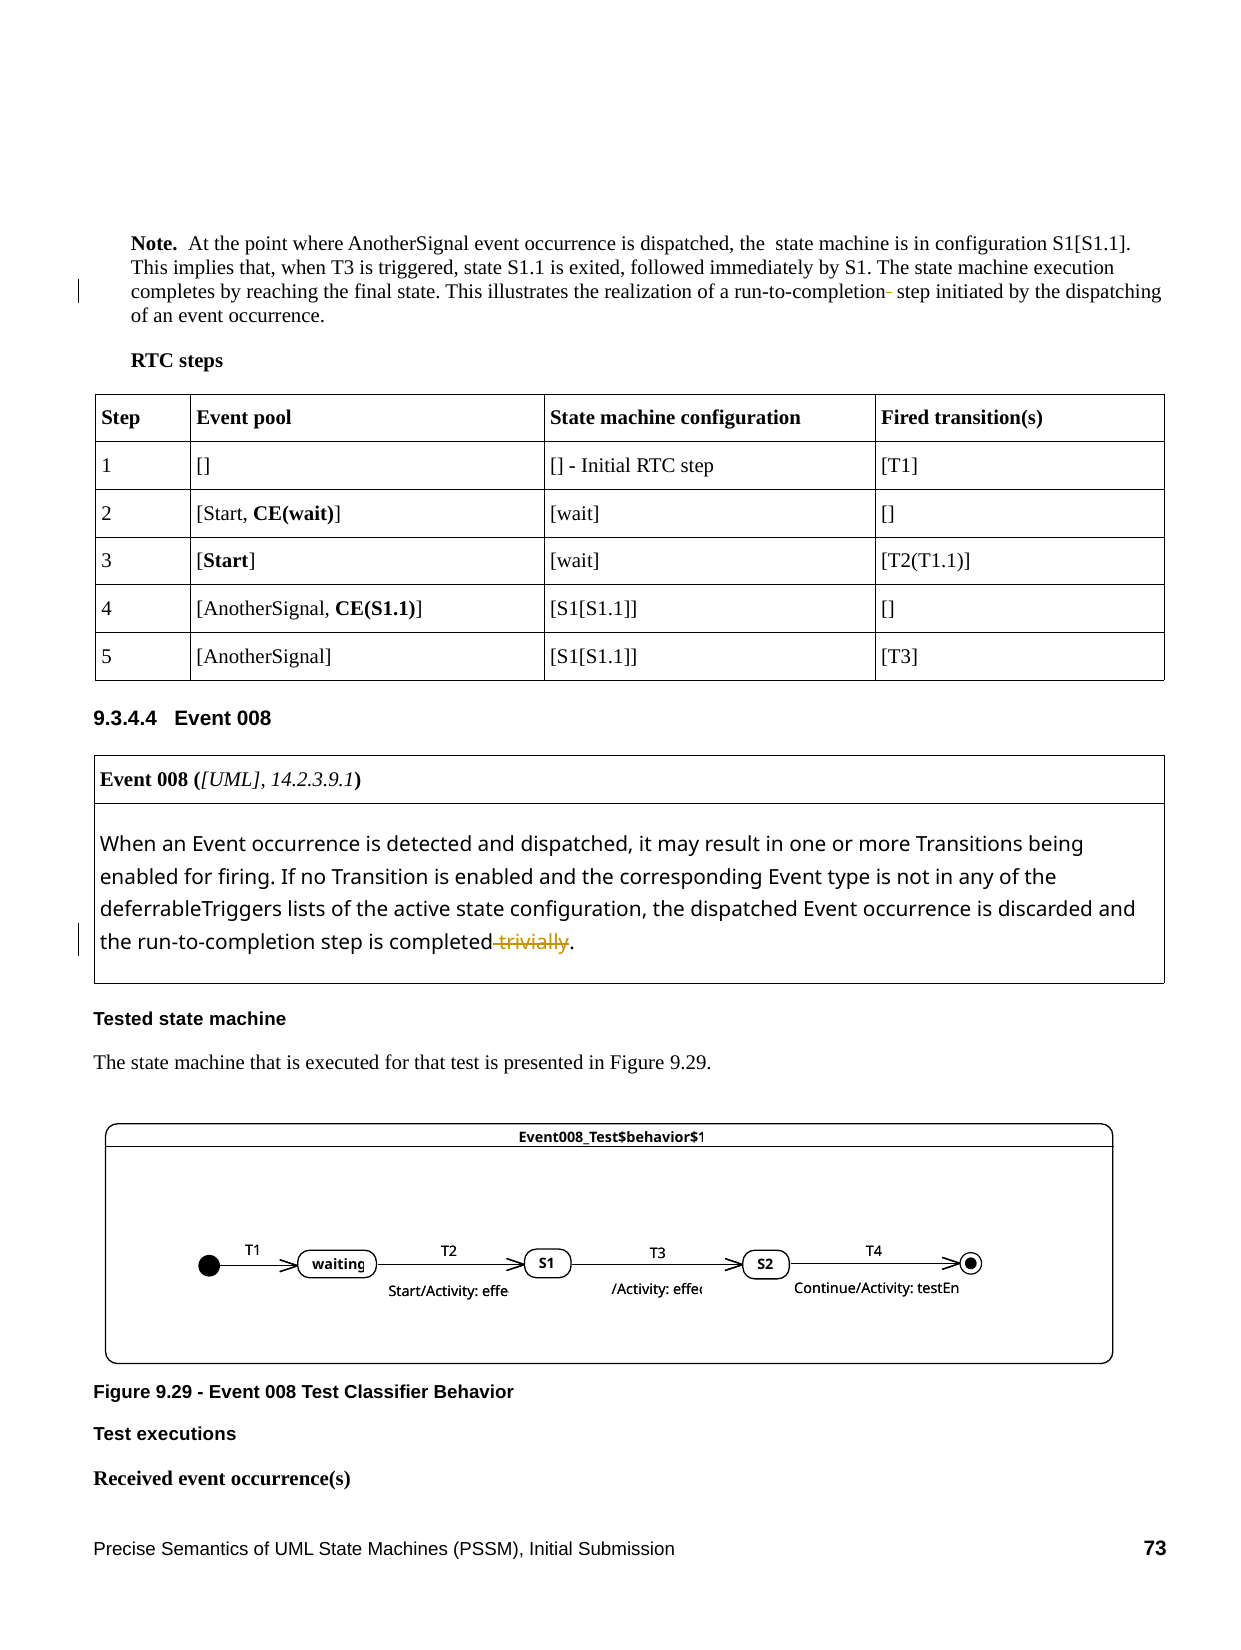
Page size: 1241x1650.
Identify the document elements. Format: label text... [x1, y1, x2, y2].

table_header Event pool [191, 395, 544, 441]
table_cell [Start] [191, 538, 544, 584]
text Received event occurrence(s) [93, 1466, 1164, 1489]
subtitle Tested state machine [93, 1007, 1164, 1029]
table_cell [S1[S1.1]] [545, 585, 875, 632]
table_cell [T1] [876, 442, 1164, 489]
text Note. At the point where AnotherSignal event occurrence is dispatched, the state machine is in configuration S1[S1.1]. This implies that, when T3 is triggered, state S1.1 is exited, followed immediately by S1. The state machine execution completes by reaching the final state. This illustrates the realization of a run-to-completion step initiated by the dispatching of an event occurrence. [131, 231, 1164, 327]
table_header Event 008 ([UML], 14.2.3.9.1) [95, 756, 1164, 802]
table_cell 4 [96, 585, 190, 632]
table_cell [AnotherSignal] [191, 633, 544, 680]
subtitle Test executions [93, 1099, 1164, 1444]
table_cell [T2(T1.1)] [876, 538, 1164, 584]
table_header State machine configuration [545, 395, 875, 441]
text Figure 9.29 - Event 008 Test Classifier Behavior [93, 1111, 1127, 1402]
table_cell [wait] [545, 538, 875, 584]
table_cell [] - Initial RTC step [545, 442, 875, 489]
table_cell [T3] [876, 633, 1164, 680]
table_cell [AnotherSignal, CE(S1.1)] [191, 585, 544, 632]
table_cell 3 [96, 538, 190, 584]
table_cell 1 [96, 442, 190, 489]
table_cell [S1[S1.1]] [545, 633, 875, 680]
table_cell [wait] [545, 490, 875, 537]
table_cell [] [876, 585, 1164, 632]
table_cell [Start, CE(wait)] [191, 490, 544, 537]
table_header Step [96, 395, 190, 441]
table_cell [] [191, 442, 544, 489]
table_cell [] [876, 490, 1164, 537]
table_cell 2 [96, 490, 190, 537]
table_cell When an Event occurrence is detected and dispatched, it may result in one or more Transitions being enabled for firing. If no Transition is enabled and the corresponding Event type is not in any of the deferrableTriggers lists of the active state configuration, the dispatched Event occurrence is discarded and the run-to-completion step is completed. [95, 804, 1164, 982]
subtitle Event 008 [93, 705, 1164, 730]
text RTC steps [131, 348, 1164, 372]
table_cell 5 [96, 633, 190, 680]
text The state machine that is executed for that test is presented in Figure 9.29. [93, 1050, 1164, 1074]
table_header Fired transition(s) [876, 395, 1164, 441]
